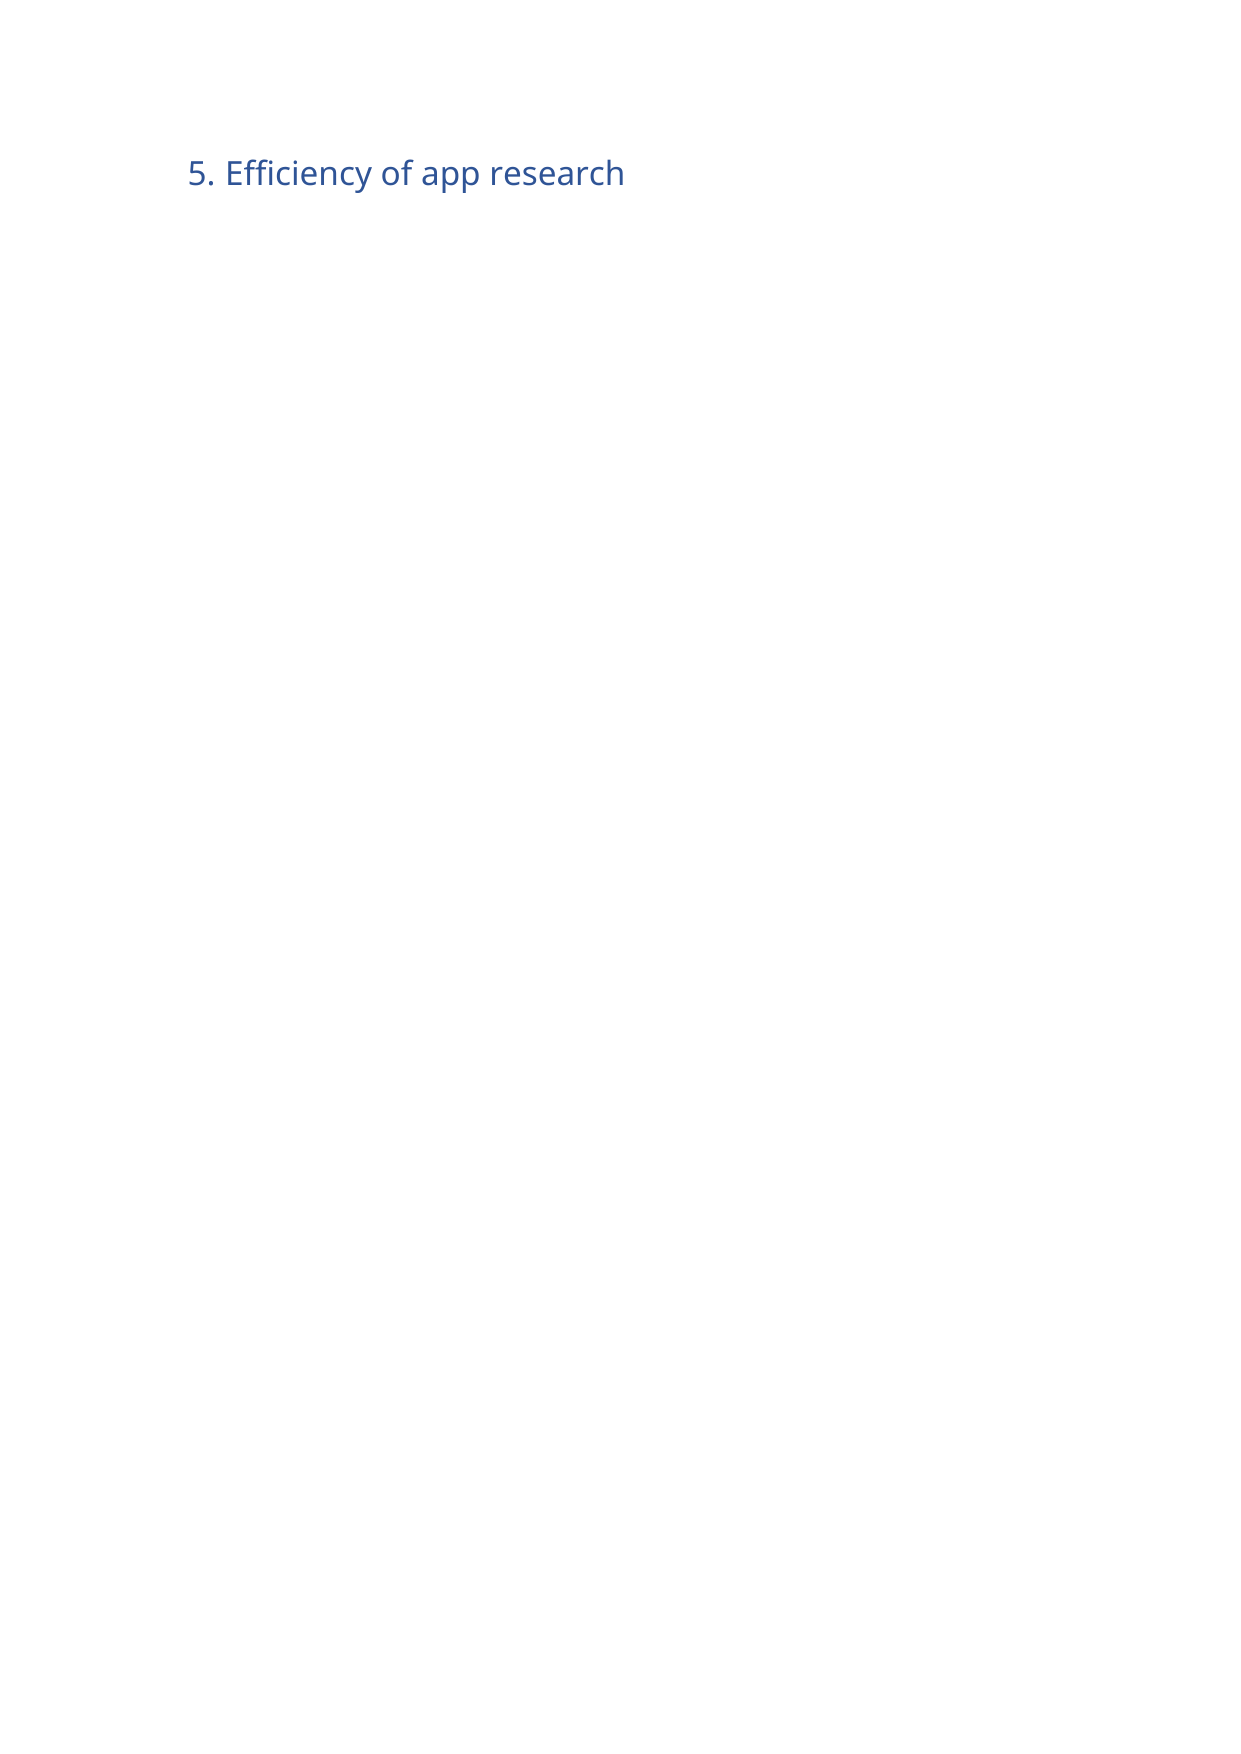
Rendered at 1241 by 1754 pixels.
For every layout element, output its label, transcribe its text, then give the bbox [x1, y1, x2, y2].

subtitle Efficiency of app research [187, 150, 1090, 195]
